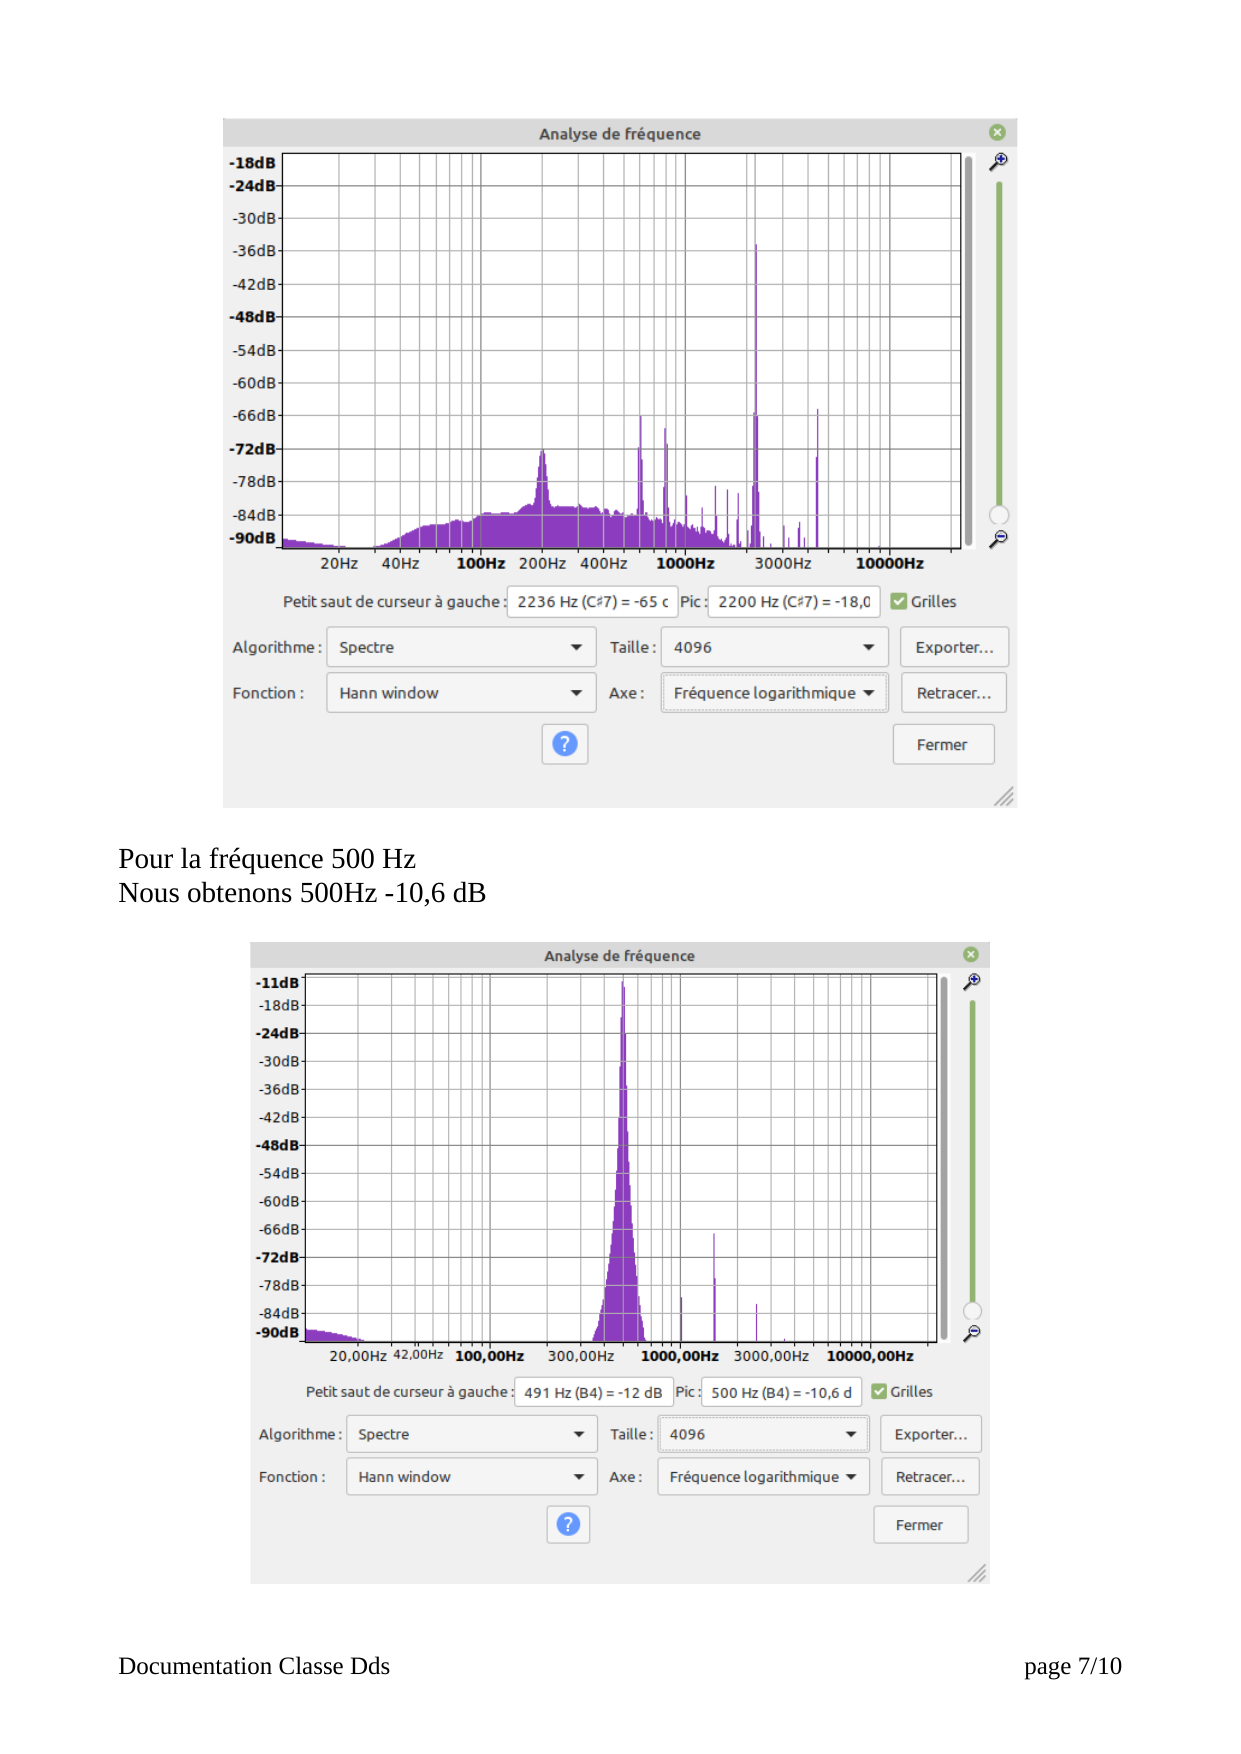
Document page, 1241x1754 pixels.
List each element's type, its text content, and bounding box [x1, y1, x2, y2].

text Pour la fréquence 500 Hz [118, 841, 1122, 875]
picture [250, 942, 990, 1584]
text Nous obtenons 500Hz -10,6 dB [118, 875, 1122, 908]
picture [223, 118, 1018, 808]
